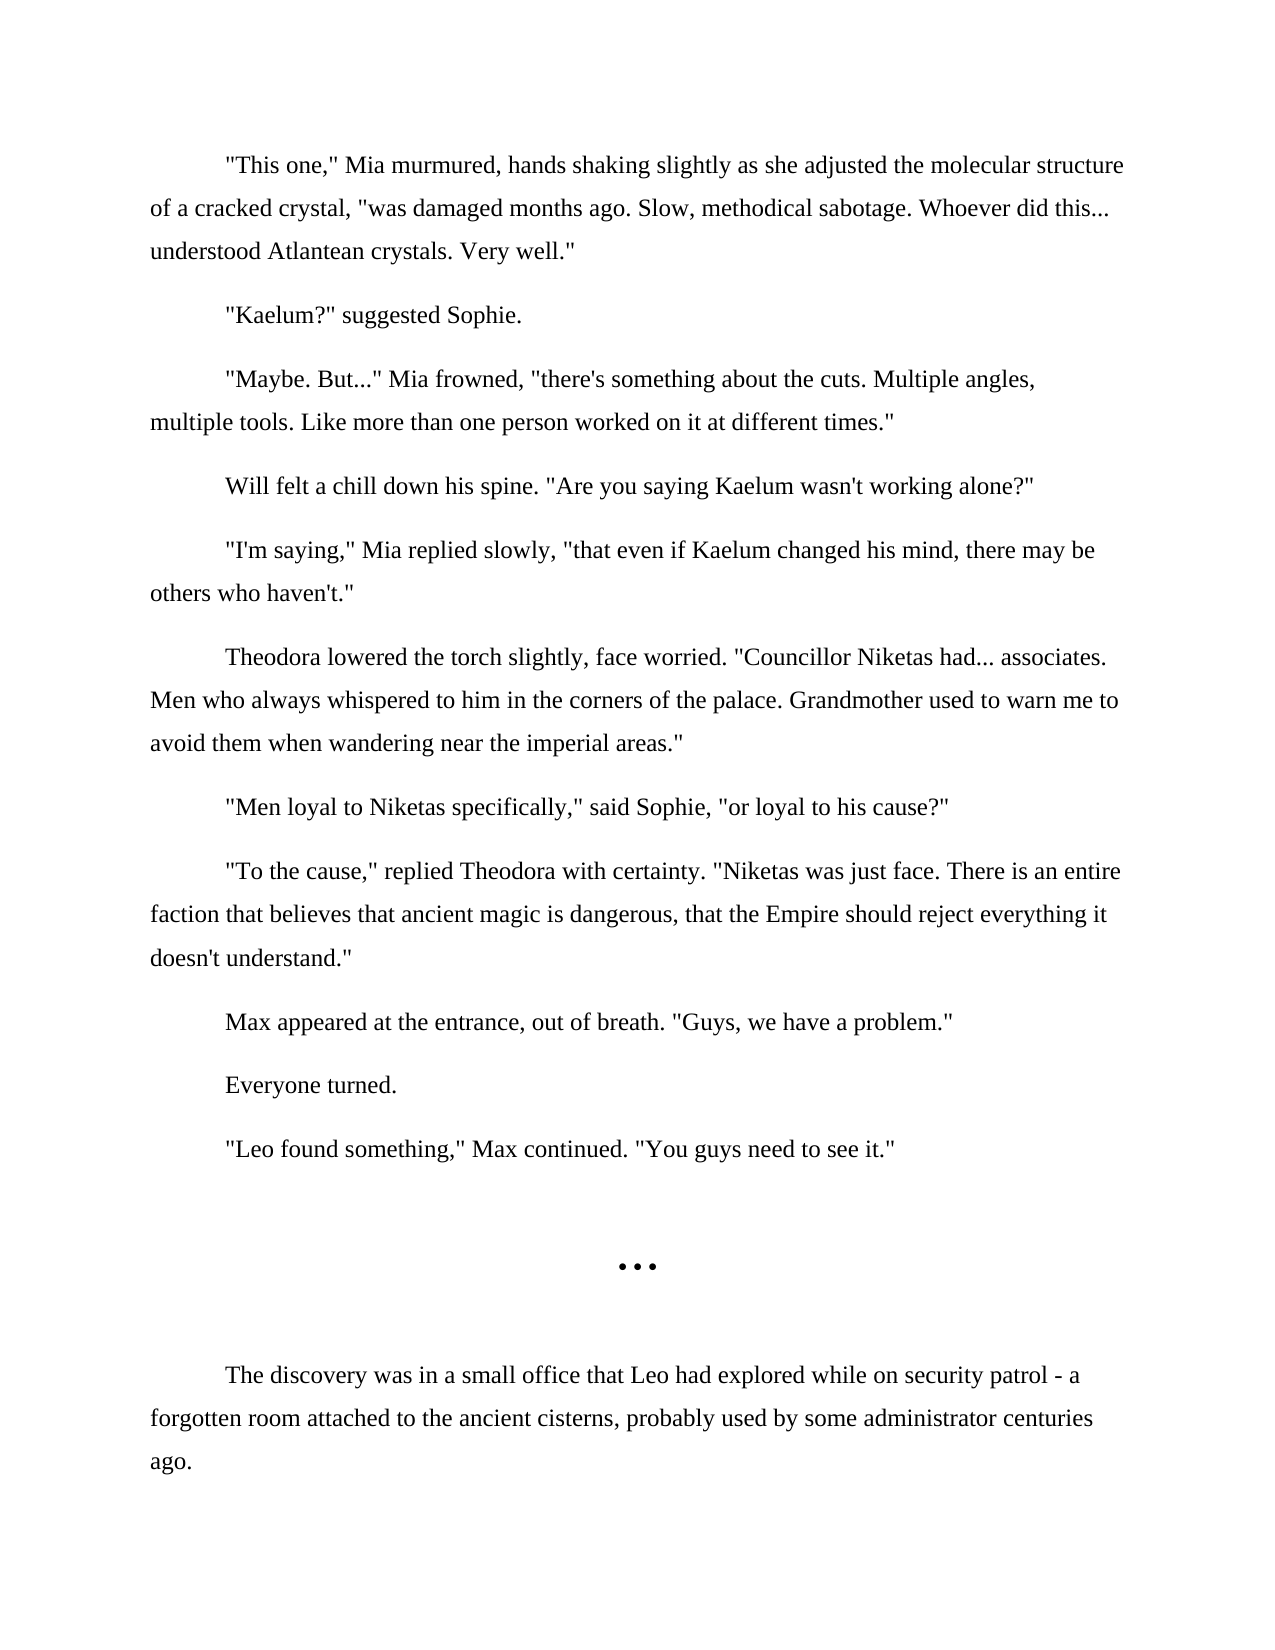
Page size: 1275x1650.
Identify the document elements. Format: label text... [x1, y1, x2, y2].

text "I'm saying," Mia replied slowly, "that even if Kaelum changed his mind, there may be others who haven't." [150, 535, 1125, 607]
text • • • [150, 1252, 1125, 1281]
text "Men loyal to Niketas specifically," said Sophie, "or loyal to his cause?" [150, 792, 1125, 821]
text Max appeared at the entrance, out of breath. "Guys, we have a problem." [150, 1007, 1125, 1035]
text "This one," Mia murmured, hands shaking slightly as she adjusted the molecular structure of a cracked crystal, "was damaged months ago. Slow, methodical sabotage. Whoever did this... understood Atlantean crystals. Very well." [150, 150, 1125, 265]
text "Maybe. But..." Mia frowned, "there's something about the cuts. Multiple angles, multiple tools. Like more than one person worked on it at different times." [150, 364, 1125, 436]
text "Leo found something," Max continued. "You guys need to see it." [150, 1134, 1125, 1163]
text "To the cause," replied Theodora with certainty. "Niketas was just face. There is an entire faction that believes that ancient magic is dangerous, that the Empire should reject everything it doesn't understand." [150, 856, 1125, 971]
text Will felt a chill down his spine. "Are you saying Kaelum wasn't working alone?" [150, 471, 1125, 500]
text Everyone turned. [150, 1071, 1125, 1099]
text "Kaelum?" suggested Sophie. [150, 300, 1125, 329]
text Theodora lowered the torch slightly, face worried. "Councillor Niketas had... associates. Men who always whispered to him in the corners of the palace. Grandmother used to warn me to avoid them when wandering near the imperial areas." [150, 642, 1125, 757]
text The discovery was in a small office that Leo had explored while on security patrol - a forgotten room attached to the ancient cisterns, probably used by some administrator centuries ago. [150, 1360, 1125, 1475]
